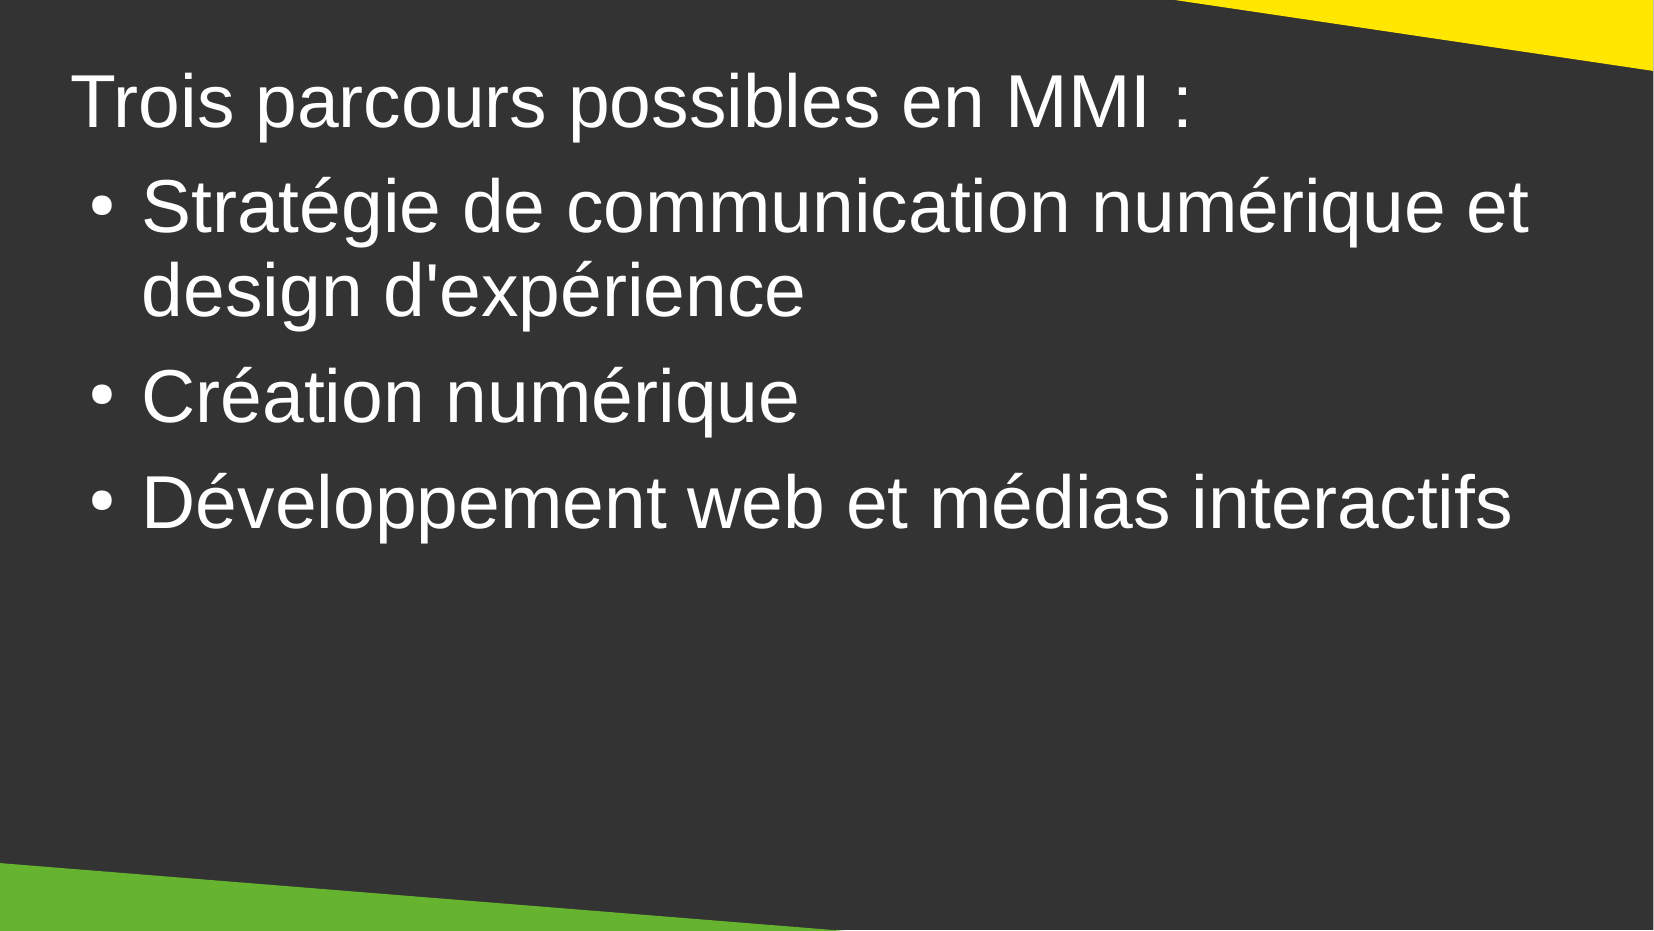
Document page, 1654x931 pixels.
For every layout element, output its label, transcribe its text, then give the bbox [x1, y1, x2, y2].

list Trois parcours possibles en MMI : Stratégie de communication numérique et design d'expérience Création numérique Développement web et médias interactifs [70, 59, 1595, 827]
text_box [0, 863, 846, 931]
text_box [1174, 0, 1653, 71]
